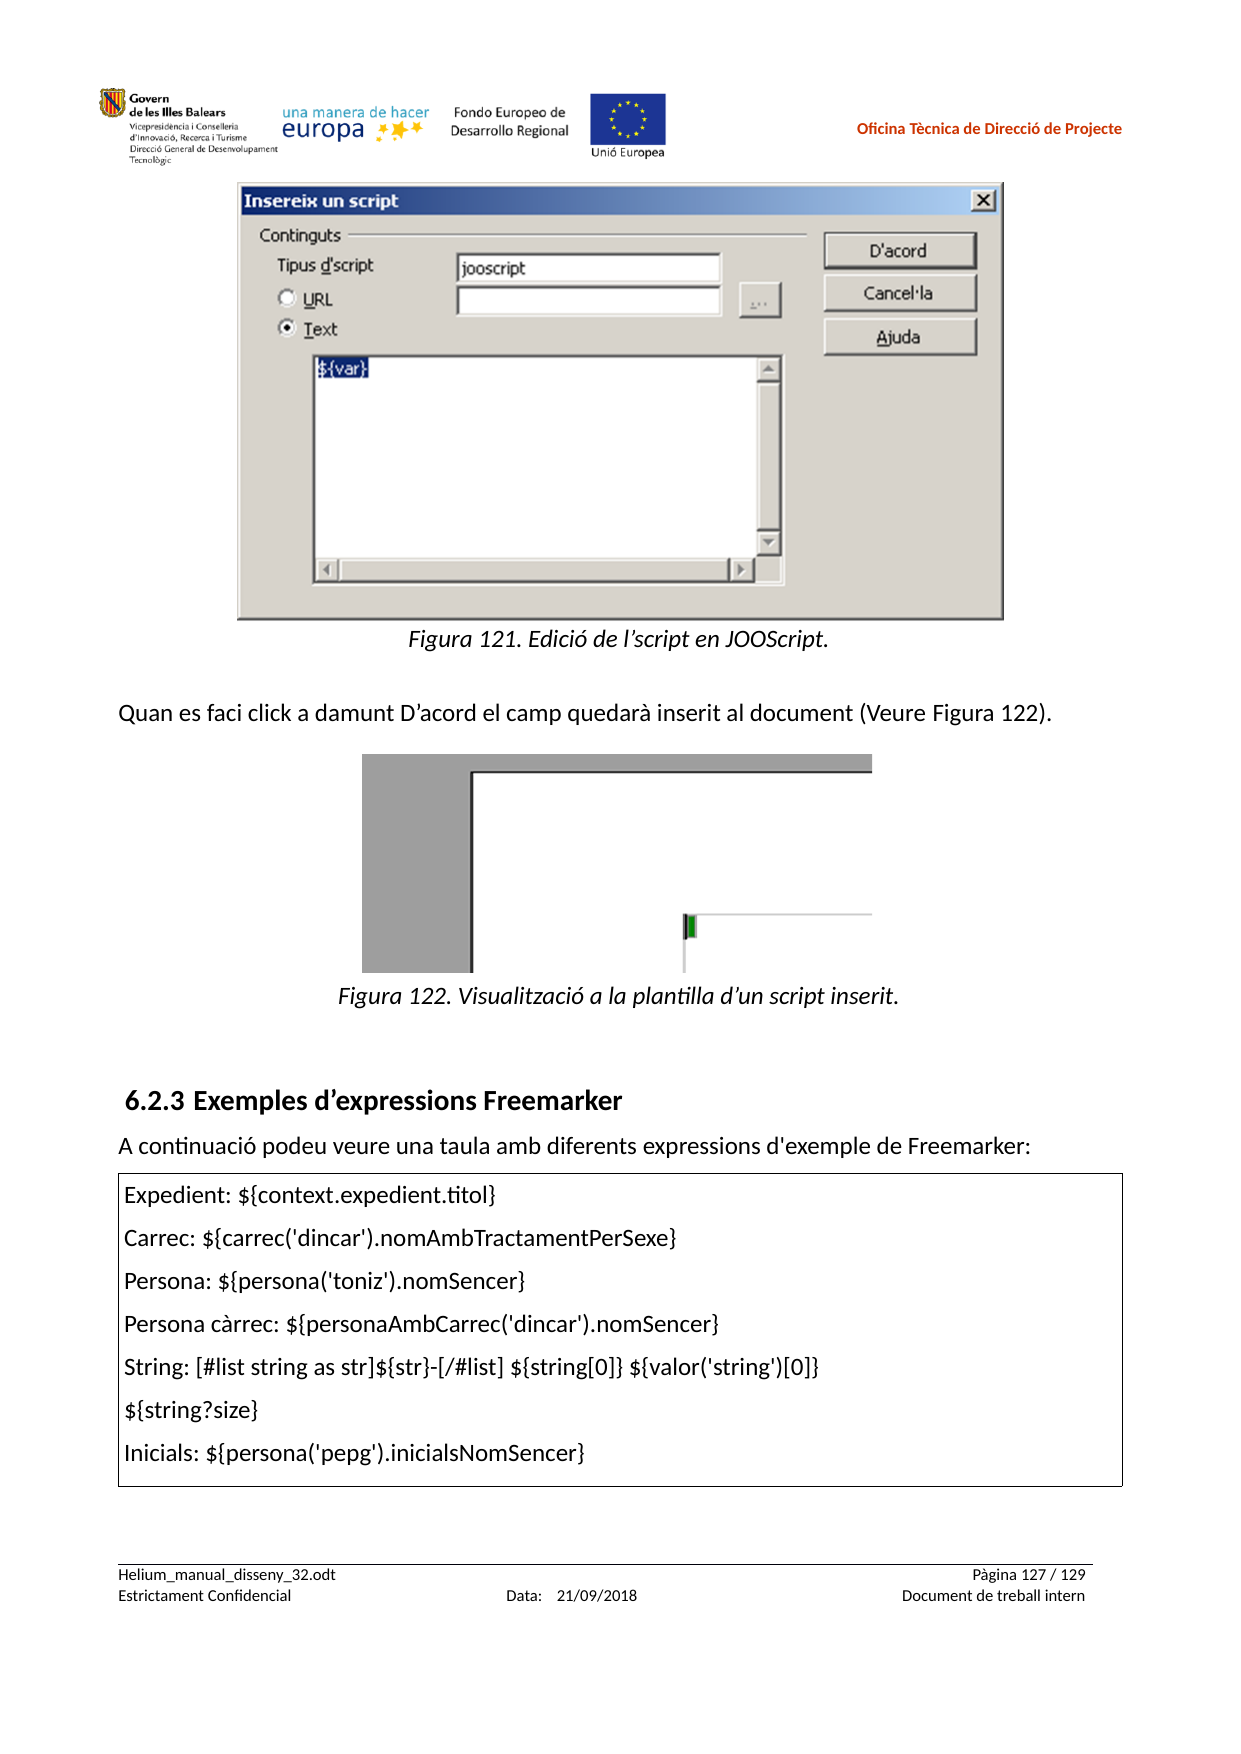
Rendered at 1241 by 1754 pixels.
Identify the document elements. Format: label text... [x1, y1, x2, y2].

picture [360, 752, 880, 980]
text Quan es faci click a damunt D’acord el camp quedarà inserit al document (Veure Figura 122). [118, 697, 1122, 727]
subtitle Exemples d’expressions Freemarker [118, 1082, 1122, 1118]
picture [235, 180, 1005, 624]
text Figura 121. Edició de l’script en JOOScript. [235, 624, 1005, 654]
text A continuació podeu veure una taula amb diferents expressions d'exemple de Freemarker: [118, 1130, 1122, 1161]
picture [99, 87, 668, 166]
text Figura 122. Visualització a la plantilla d’un script inserit. [278, 978, 962, 1010]
table_header Expedient: ${context.expedient.titol} Carrec: ${carrec('dincar').nomAmbTractamentPerSexe} Persona: ${persona('toniz').nomSencer} Persona càrrec: ${personaAmbCarrec('dincar').nomSencer} String: [#list string as str]${str}-[/#list] ${string[0]} ${valor('string')[0]} ${string?size} Inicials: ${persona('pepg').inicialsNomSencer} [119, 1174, 1122, 1486]
